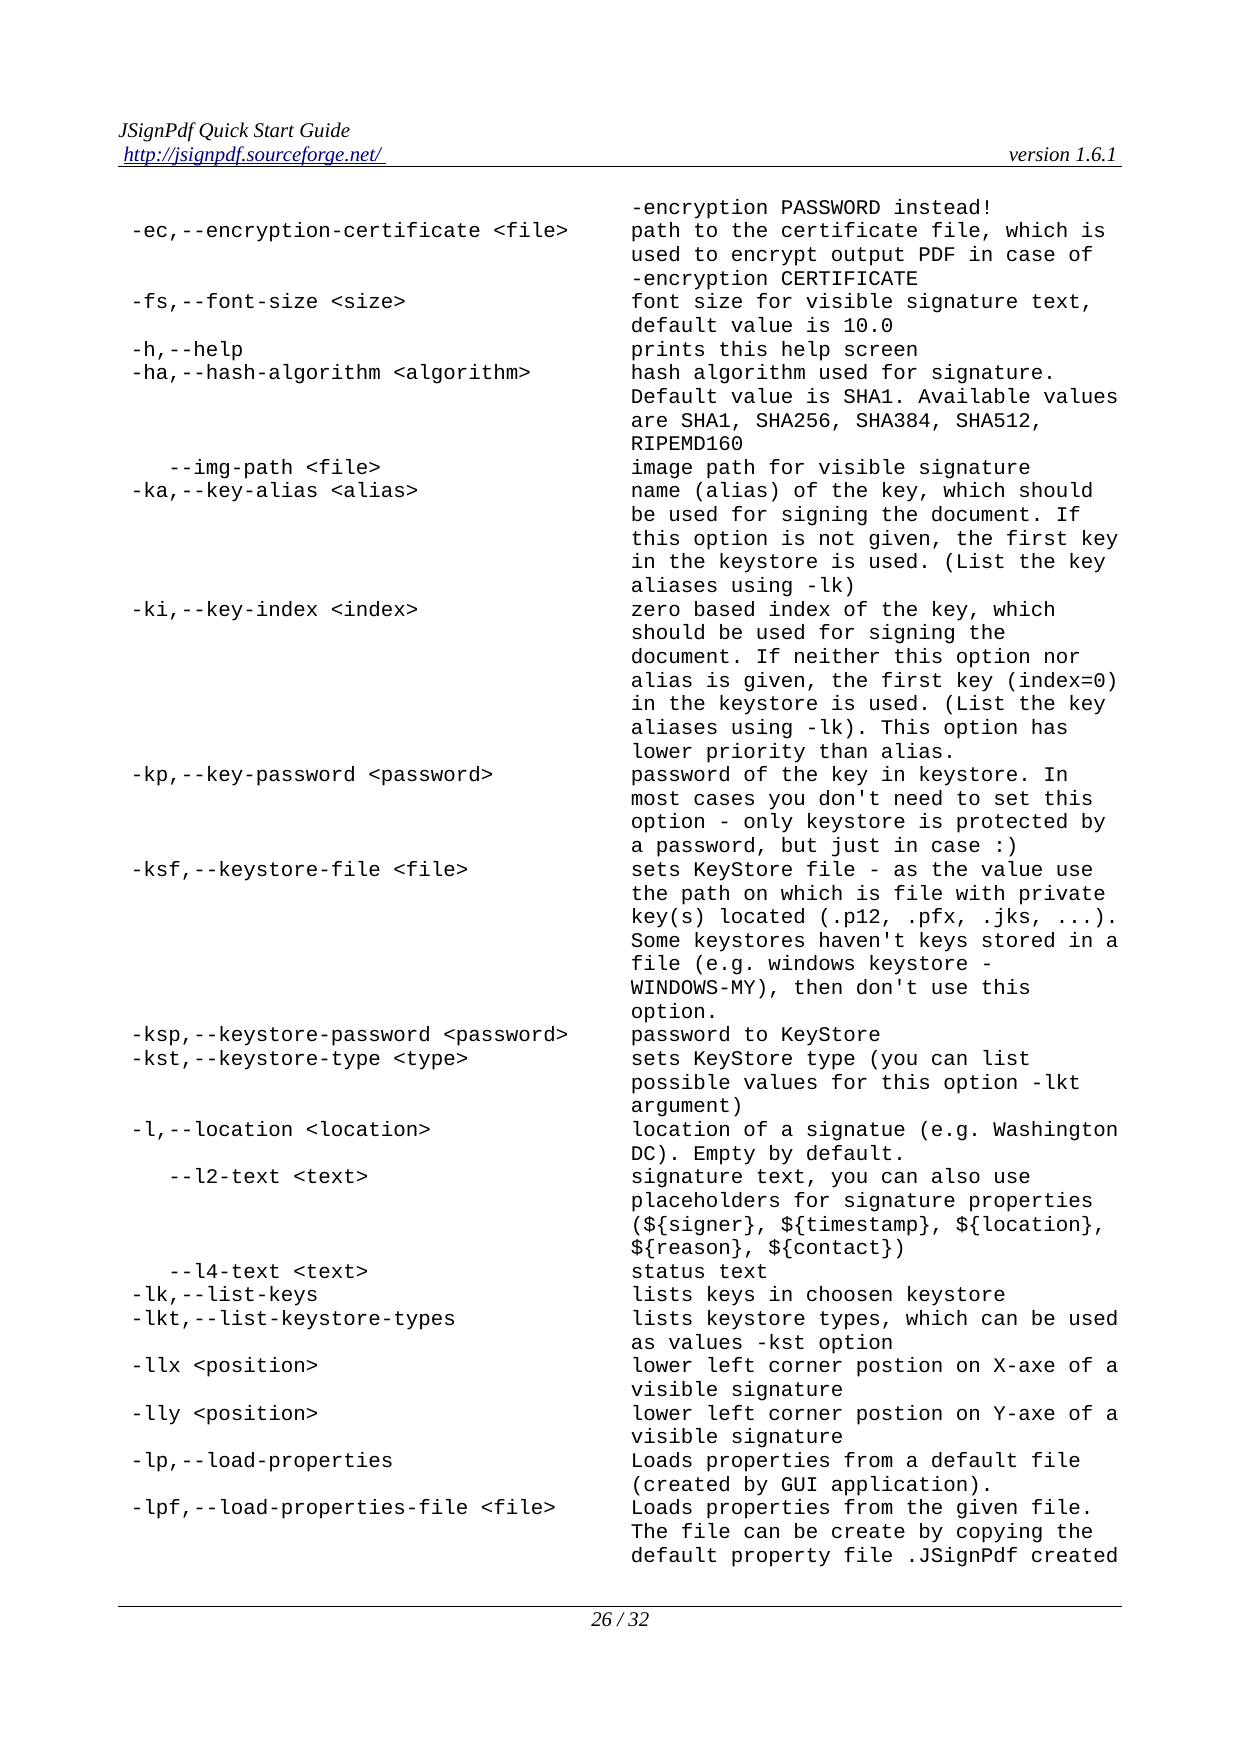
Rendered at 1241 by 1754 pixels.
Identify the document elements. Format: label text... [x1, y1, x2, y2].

text The file can be create by copying the [118, 1521, 1122, 1544]
text as values -kst option [118, 1332, 1122, 1355]
text alias is given, the first key (index=0) [118, 670, 1122, 693]
text (created by GUI application). [118, 1474, 1122, 1497]
text -llx <position> lower left corner postion on X-axe of a [118, 1355, 1122, 1379]
text this option is not given, the first key [118, 528, 1122, 551]
text -ksf,--keystore-file <file> sets KeyStore file - as the value use [118, 859, 1122, 882]
text -kp,--key-password <password> password of the key in keystore. In [118, 764, 1122, 788]
text a password, but just in case :) [118, 835, 1122, 859]
text --l2-text <text> signature text, you can also use [118, 1166, 1122, 1190]
text --img-path <file> image path for visible signature [118, 457, 1122, 481]
text visible signature [118, 1426, 1122, 1450]
text option. [118, 1001, 1122, 1024]
text -ec,--encryption-certificate <file> path to the certificate file, which is [118, 220, 1122, 244]
text default property file .JSignPdf created [118, 1544, 1122, 1568]
text (${signer}, ${timestamp}, ${location}, [118, 1213, 1122, 1237]
text WINDOWS-MY), then don't use this [118, 977, 1122, 1001]
text -ksp,--keystore-password <password> password to KeyStore [118, 1024, 1122, 1048]
text RIPEMD160 [118, 433, 1122, 457]
text placeholders for signature properties [118, 1190, 1122, 1213]
text Some keystores haven't keys stored in a [118, 930, 1122, 953]
text -l,--location <location> location of a signatue (e.g. Washington [118, 1119, 1122, 1143]
text Default value is SHA1. Available values [118, 386, 1122, 409]
text -lpf,--load-properties-file <file> Loads properties from the given file. [118, 1497, 1122, 1521]
text document. If neither this option nor [118, 646, 1122, 670]
text option - only keystore is protected by [118, 812, 1122, 835]
text -lk,--list-keys lists keys in choosen keystore [118, 1284, 1122, 1308]
text used to encrypt output PDF in case of [118, 244, 1122, 268]
text --l4-text <text> status text [118, 1261, 1122, 1284]
text in the keystore is used. (List the key [118, 551, 1122, 575]
text in the keystore is used. (List the key [118, 693, 1122, 717]
text -lp,--load-properties Loads properties from a default file [118, 1450, 1122, 1474]
text the path on which is file with private [118, 882, 1122, 906]
text key(s) located (.p12, .pfx, .jks, ...). [118, 906, 1122, 930]
text lower priority than alias. [118, 741, 1122, 764]
text -ki,--key-index <index> zero based index of the key, which [118, 599, 1122, 622]
text -encryption PASSWORD instead! [118, 197, 1122, 220]
text should be used for signing the [118, 622, 1122, 646]
text -lkt,--list-keystore-types lists keystore types, which can be used [118, 1308, 1122, 1332]
text -ka,--key-alias <alias> name (alias) of the key, which should [118, 481, 1122, 504]
text possible values for this option -lkt [118, 1072, 1122, 1095]
text -encryption CERTIFICATE [118, 268, 1122, 291]
text be used for signing the document. If [118, 504, 1122, 528]
text file (e.g. windows keystore - [118, 953, 1122, 977]
text -fs,--font-size <size> font size for visible signature text, [118, 291, 1122, 315]
text -lly <position> lower left corner postion on Y-axe of a [118, 1403, 1122, 1426]
text -h,--help prints this help screen [118, 339, 1122, 362]
text most cases you don't need to set this [118, 788, 1122, 812]
text -kst,--keystore-type <type> sets KeyStore type (you can list [118, 1048, 1122, 1072]
text ${reason}, ${contact}) [118, 1237, 1122, 1261]
text argument) [118, 1095, 1122, 1119]
text aliases using -lk) [118, 575, 1122, 599]
text are SHA1, SHA256, SHA384, SHA512, [118, 409, 1122, 433]
text DC). Empty by default. [118, 1143, 1122, 1166]
text aliases using -lk). This option has [118, 717, 1122, 741]
text -ha,--hash-algorithm <algorithm> hash algorithm used for signature. [118, 362, 1122, 386]
text visible signature [118, 1379, 1122, 1403]
text default value is 10.0 [118, 315, 1122, 339]
